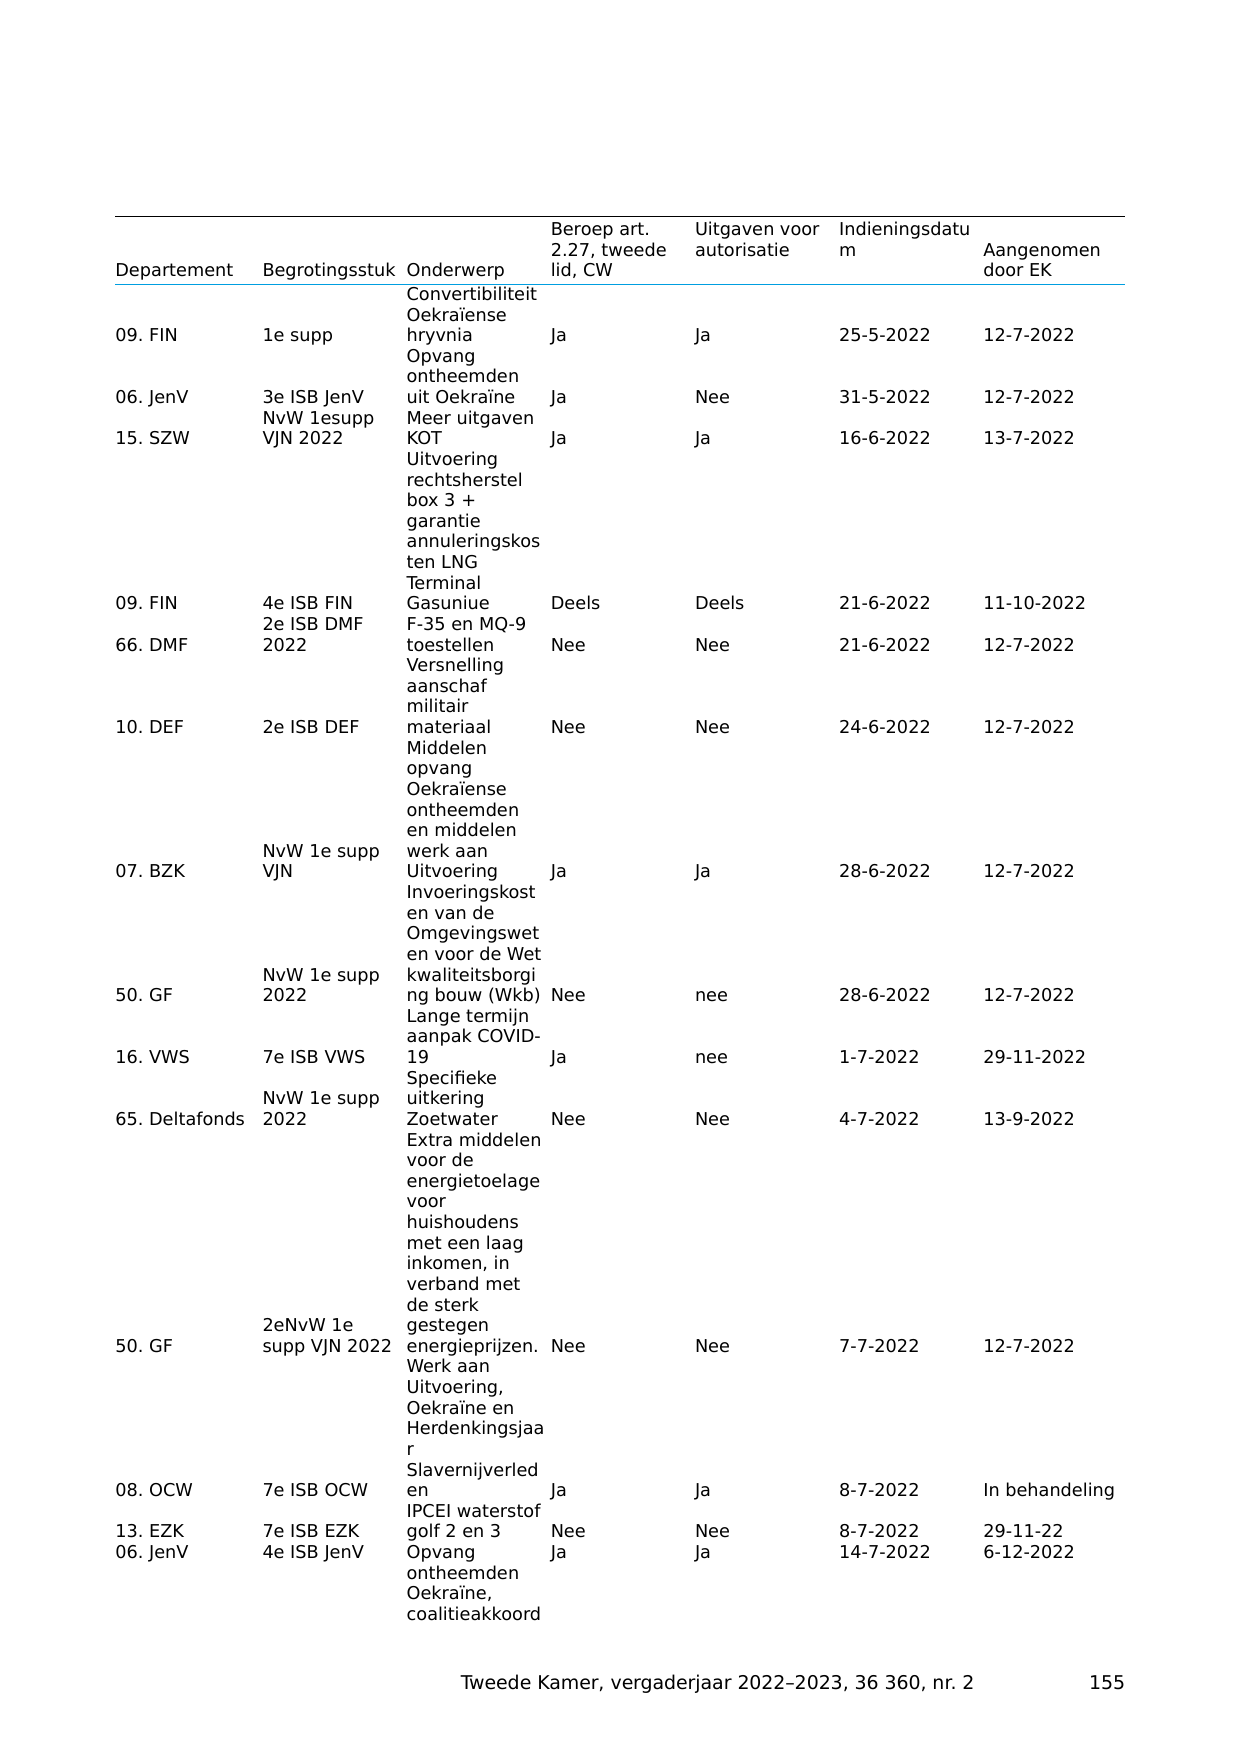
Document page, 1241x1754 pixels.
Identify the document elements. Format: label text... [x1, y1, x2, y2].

table_cell Ja [692, 285, 836, 346]
table_cell 07. BZK [115, 738, 259, 882]
table_cell 8-7-2022 [836, 1356, 980, 1501]
table_cell Deels [548, 449, 692, 614]
table_cell Aangenomen door EK [980, 217, 1125, 284]
table_cell Nee [692, 1130, 836, 1356]
table_cell Invoeringskosten van de Omgevingswet en voor de Wet kwaliteitsborging bouw (Wkb) [404, 882, 548, 1006]
table_cell F-35 en MQ-9 toestellen [404, 614, 548, 655]
table_cell Extra middelen voor de energietoelage voor huishoudens met een laag inkomen, in verband met de sterk gestegen energieprijzen. [404, 1130, 548, 1356]
table_cell Nee [548, 1130, 692, 1356]
table_cell Ja [548, 1542, 692, 1624]
table_cell nee [692, 1006, 836, 1068]
table_cell 14-7-2022 [836, 1542, 980, 1624]
table_cell 11-10-2022 [980, 449, 1125, 614]
table_cell 2e ISB DMF 2022 [259, 614, 403, 655]
table_cell Ja [692, 1542, 836, 1624]
table_cell Ja [692, 738, 836, 882]
table_cell 06. JenV [115, 1542, 259, 1624]
table_cell 09. FIN [115, 285, 259, 346]
table_cell Ja [692, 1356, 836, 1501]
table_cell Onderwerp [404, 217, 548, 284]
table_cell 15. SZW [115, 408, 259, 449]
table_cell 7-7-2022 [836, 1130, 980, 1356]
table_cell 12-7-2022 [980, 655, 1125, 738]
table_cell Indieningsdatum [836, 217, 980, 284]
table_cell 4-7-2022 [836, 1068, 980, 1129]
table_cell 50. GF [115, 882, 259, 1006]
table_cell 7e ISB VWS [259, 1006, 403, 1068]
table_cell 8-7-2022 [836, 1501, 980, 1542]
table_cell 10. DEF [115, 655, 259, 738]
table_cell 25-5-2022 [836, 285, 980, 346]
table_cell IPCEI waterstof golf 2 en 3 [404, 1501, 548, 1542]
table_cell Ja [548, 1006, 692, 1068]
table_cell 16. VWS [115, 1006, 259, 1068]
table_cell 12-7-2022 [980, 346, 1125, 408]
table_cell 12-7-2022 [980, 285, 1125, 346]
table_cell 06. JenV [115, 346, 259, 408]
table_cell 28-6-2022 [836, 738, 980, 882]
table_cell 13-7-2022 [980, 408, 1125, 449]
table_cell 50. GF [115, 1130, 259, 1356]
table_cell 24-6-2022 [836, 655, 980, 738]
table_cell 12-7-2022 [980, 1130, 1125, 1356]
table_cell Opvang ontheemden uit Oekraïne [404, 346, 548, 408]
table_cell 21-6-2022 [836, 614, 980, 655]
table_cell 66. DMF [115, 614, 259, 655]
table_cell Nee [692, 346, 836, 408]
table_cell Nee [548, 655, 692, 738]
table_cell 09. FIN [115, 449, 259, 614]
table_cell 12-7-2022 [980, 614, 1125, 655]
table_cell 21-6-2022 [836, 449, 980, 614]
table_cell Nee [548, 614, 692, 655]
table_cell Deels [692, 449, 836, 614]
table_cell 65. Deltafonds [115, 1068, 259, 1129]
table_cell 7e ISB OCW [259, 1356, 403, 1501]
table_cell 16-6-2022 [836, 408, 980, 449]
table_cell 2eNvW 1e supp VJN 2022 [259, 1130, 403, 1356]
table_cell Lange termijn aanpak COVID-19 [404, 1006, 548, 1068]
table_cell Nee [692, 655, 836, 738]
table_cell Nee [548, 882, 692, 1006]
table_cell 3e ISB JenV [259, 346, 403, 408]
table_cell Middelen opvang Oekraïense ontheemden en middelen werk aan Uitvoering [404, 738, 548, 882]
table_cell NvW 1e supp VJN [259, 738, 403, 882]
table_cell Convertibiliteit Oekraïense hryvnia [404, 285, 548, 346]
table_header Tabel 15.1 Overzicht incidentele suppletoire begrotingen met betrekking tot het begrotingsjaar 2022 [115, 191, 1125, 216]
table_cell 29-11-22 [980, 1501, 1125, 1542]
table_cell Uitgaven voor autorisatie [692, 217, 836, 284]
table_cell Specifieke uitkering Zoetwater [404, 1068, 548, 1129]
table_cell Ja [692, 408, 836, 449]
table_cell Begrotingsstuk [259, 217, 403, 284]
table_cell 28-6-2022 [836, 882, 980, 1006]
table_cell 08. OCW [115, 1356, 259, 1501]
table_cell 12-7-2022 [980, 738, 1125, 882]
table_cell Opvang ontheemden Oekraïne, coalitieakkoord [404, 1542, 548, 1624]
table_cell Nee [692, 1068, 836, 1129]
table_cell Meer uitgaven KOT [404, 408, 548, 449]
table_cell 7e ISB EZK [259, 1501, 403, 1542]
table_cell NvW 1esupp VJN 2022 [259, 408, 403, 449]
table_cell Ja [548, 1356, 692, 1501]
table_cell 31-5-2022 [836, 346, 980, 408]
table_cell Nee [692, 1501, 836, 1542]
table_cell 6-12-2022 [980, 1542, 1125, 1624]
table_cell 2e ISB DEF [259, 655, 403, 738]
table_cell Ja [548, 738, 692, 882]
table_cell 13. EZK [115, 1501, 259, 1542]
table_cell Werk aan Uitvoering, Oekraïne en Herdenkingsjaar Slavernijverleden [404, 1356, 548, 1501]
table_cell 1-7-2022 [836, 1006, 980, 1068]
table_cell 29-11-2022 [980, 1006, 1125, 1068]
table_cell Departement [115, 217, 259, 284]
table_cell Ja [548, 346, 692, 408]
table_cell Nee [692, 614, 836, 655]
table_cell Uitvoering rechtsherstel box 3 + garantie annuleringskosten LNG Terminal Gasuniue [404, 449, 548, 614]
table_cell 13-9-2022 [980, 1068, 1125, 1129]
table_cell nee [692, 882, 836, 1006]
table_cell Versnelling aanschaf militair materiaal [404, 655, 548, 738]
table_cell 1e supp [259, 285, 403, 346]
table_cell Nee [548, 1068, 692, 1129]
table_cell Ja [548, 285, 692, 346]
table_cell In behandeling [980, 1356, 1125, 1501]
table_cell 4e ISB FIN [259, 449, 403, 614]
table_cell Nee [548, 1501, 692, 1542]
table_cell NvW 1e supp 2022 [259, 882, 403, 1006]
table_cell Beroep art. 2.27, tweede lid, CW [548, 217, 692, 284]
table_cell 12-7-2022 [980, 882, 1125, 1006]
table_cell Ja [548, 408, 692, 449]
table_cell 4e ISB JenV [259, 1542, 403, 1624]
table_cell NvW 1e supp 2022 [259, 1068, 403, 1129]
